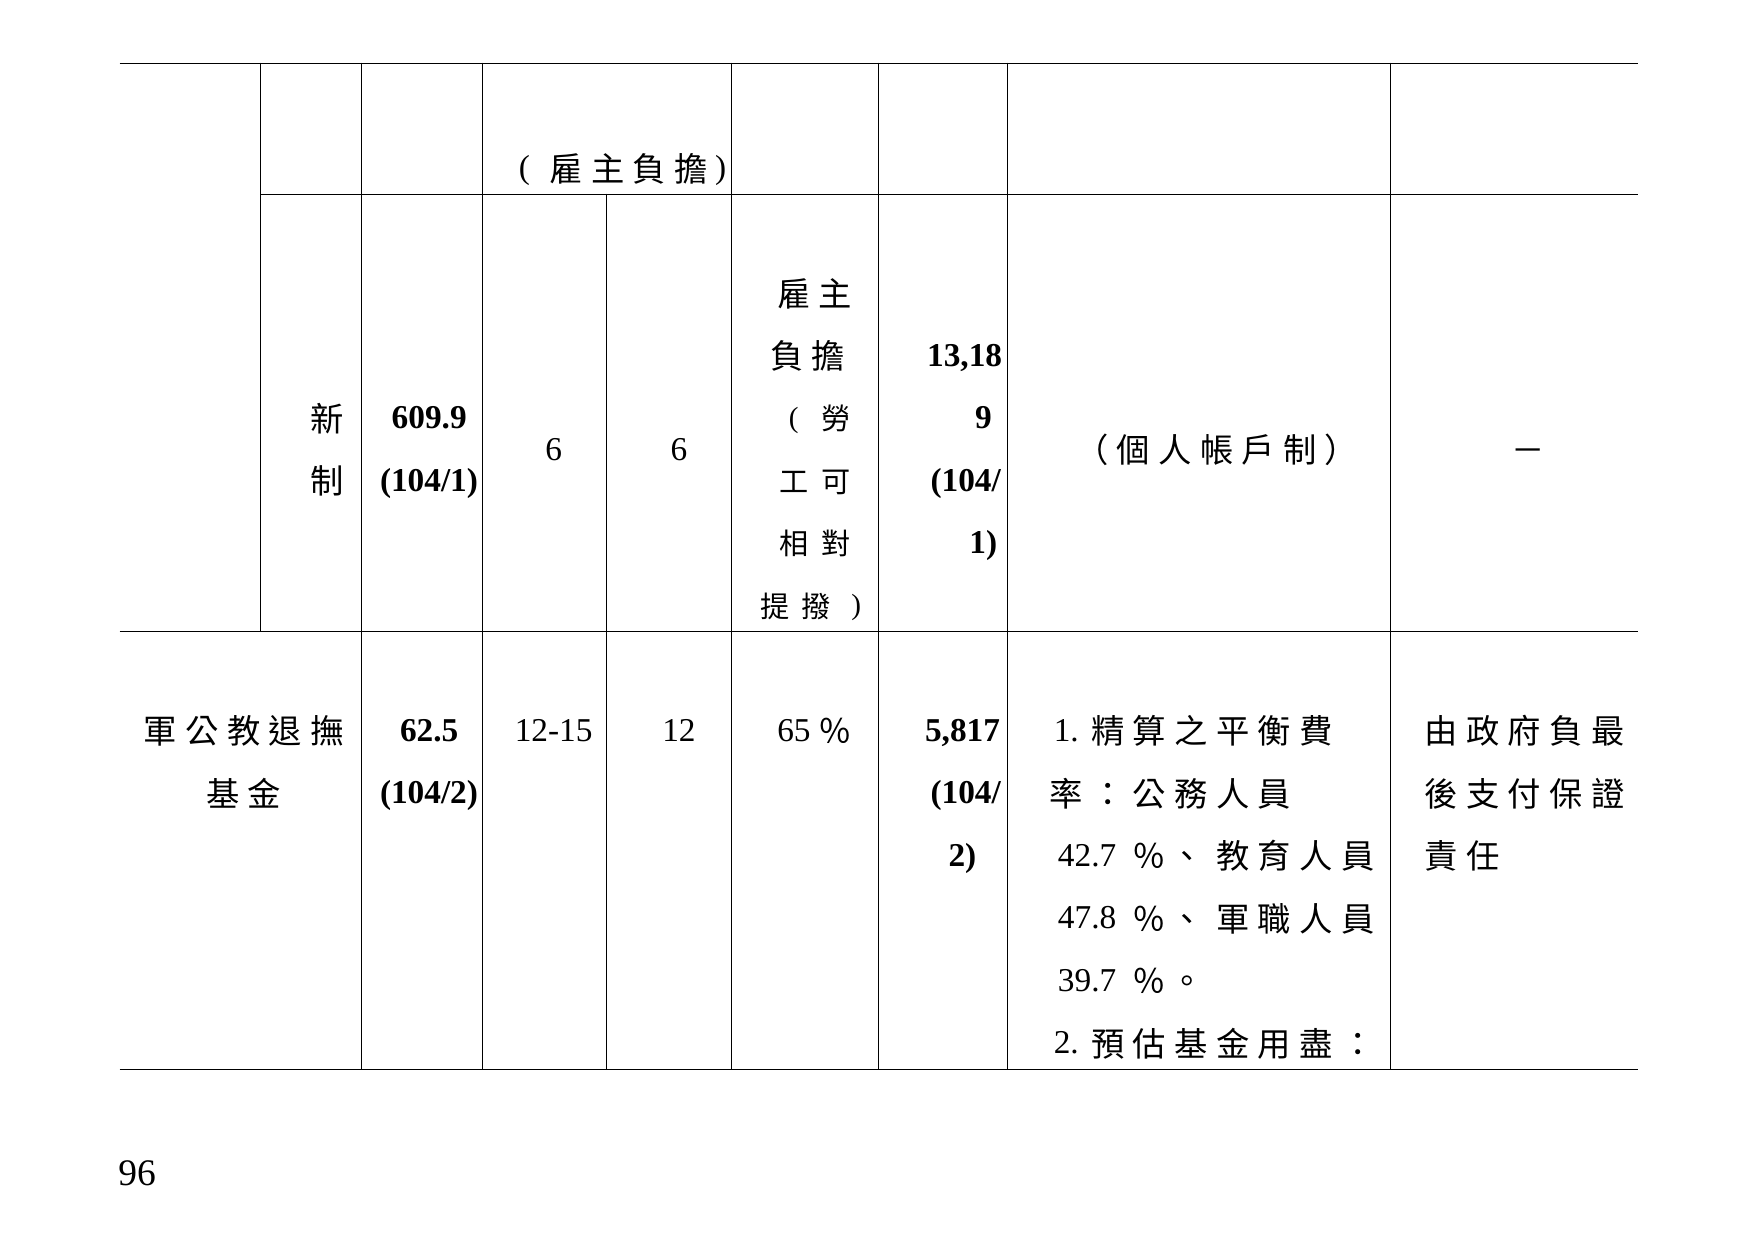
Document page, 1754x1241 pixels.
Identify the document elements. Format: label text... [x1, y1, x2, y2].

table_cell － [1391, 64, 1637, 193]
table_cell 6 [483, 195, 606, 631]
table_cell 62.5 (104/2) [362, 632, 482, 1068]
table_cell （個人帳戶制） [1008, 195, 1390, 631]
table_cell [261, 64, 361, 193]
table_cell 65％ [732, 632, 878, 1068]
table_cell [732, 64, 878, 193]
table_cell 1.精算之平衡費率：公務人員42.7％、教育人員47.8％、軍職人員39.7％。 2.預估基金用盡： [1008, 632, 1390, 1068]
table_cell 雇主負擔(勞工可相對提撥) [732, 195, 878, 631]
table_cell 12 [607, 632, 731, 1068]
table_cell (雇主負擔) [483, 64, 731, 193]
table_cell 由政府負最後支付保證責任 [1391, 632, 1637, 1068]
table_cell [362, 64, 482, 193]
table_cell [879, 64, 1007, 193]
table_cell 軍公教退撫基金 [120, 632, 361, 1068]
table_cell [120, 64, 260, 631]
table_cell 新制 [261, 195, 361, 631]
table_cell 609.9 (104/1) [362, 195, 482, 631]
table_cell 5,817 (104/2) [879, 632, 1007, 1068]
table_cell 12-15 [483, 632, 606, 1068]
table_cell 6 [607, 195, 731, 631]
table_cell － [1008, 64, 1390, 193]
table_cell 13,189 (104/1) [879, 195, 1007, 631]
table_cell － [1391, 195, 1637, 631]
